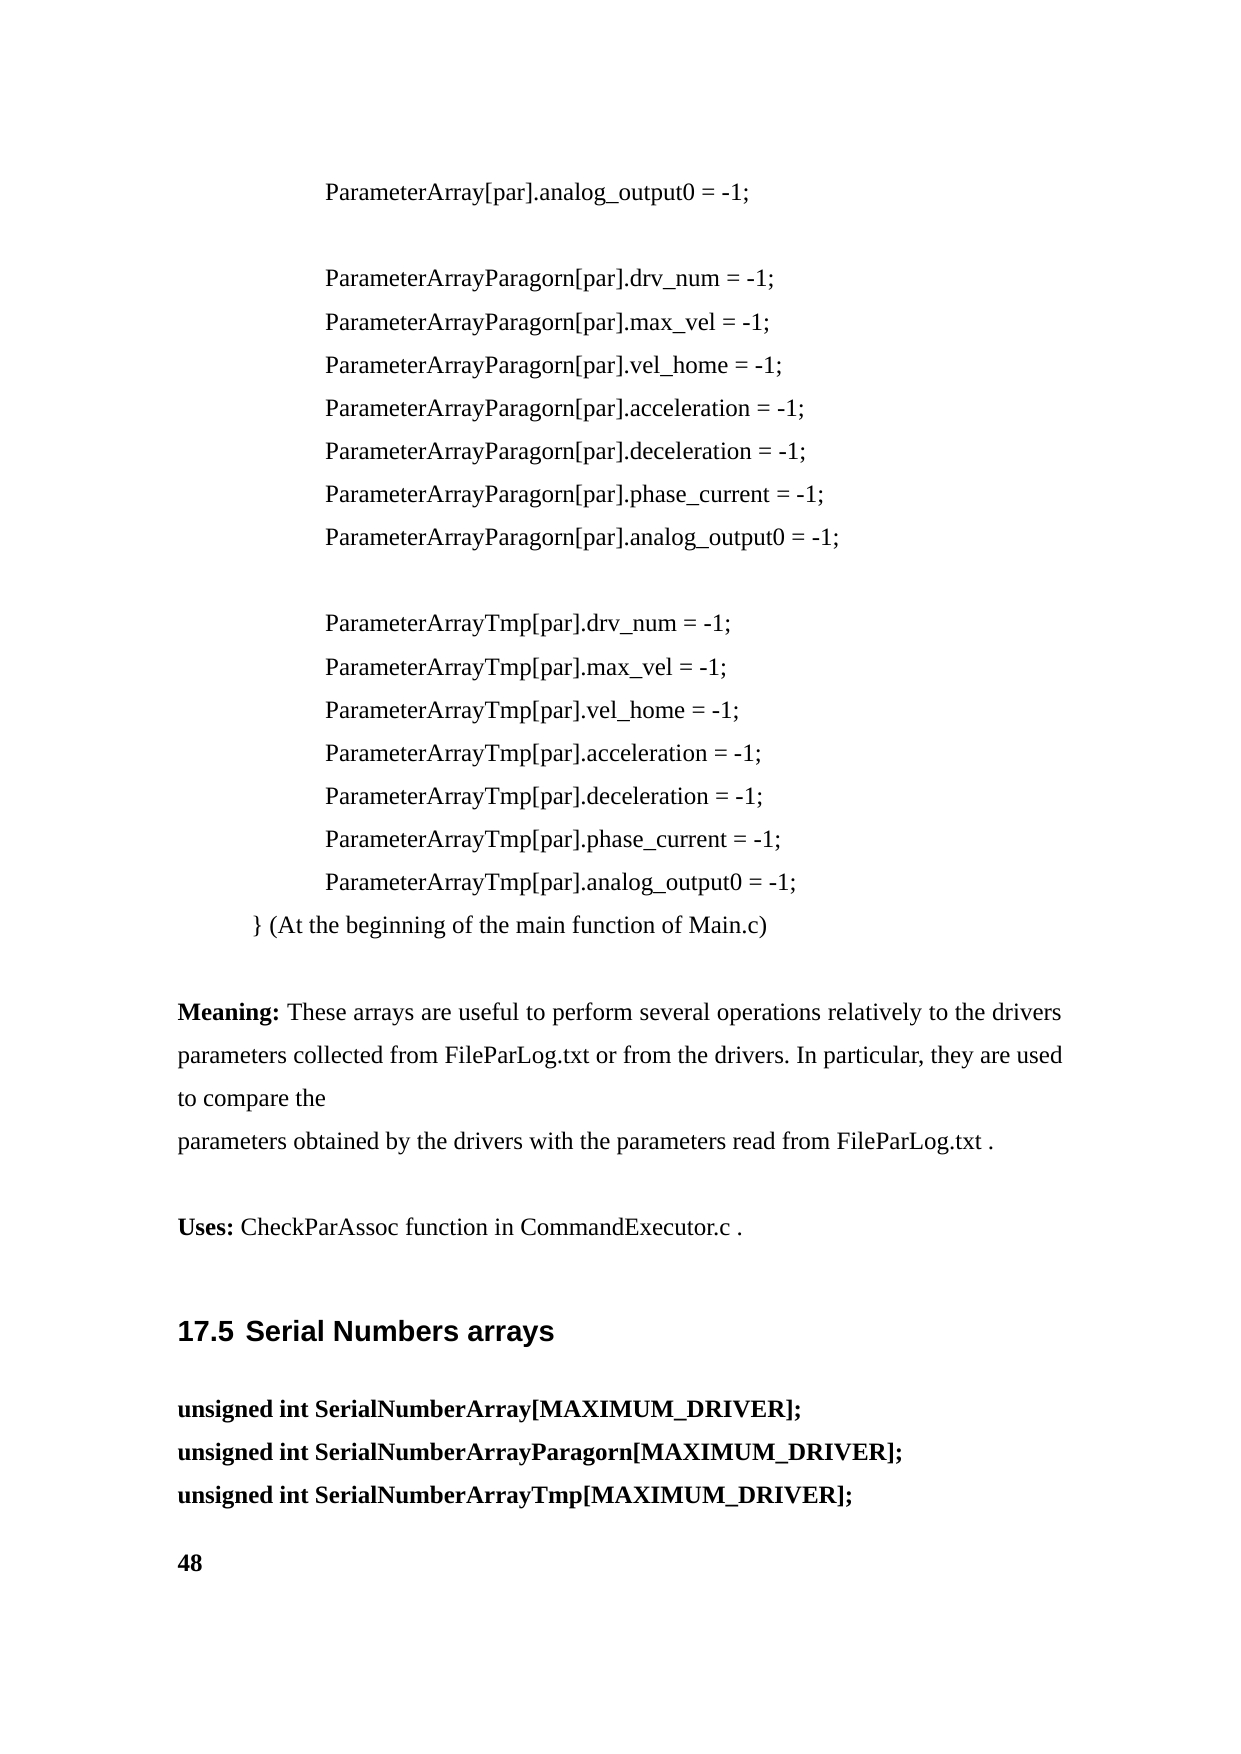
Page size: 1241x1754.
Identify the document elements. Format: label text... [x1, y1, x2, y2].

text ParameterArrayTmp[par].deceleration = -1; [177, 781, 1063, 810]
text ParameterArrayParagorn[par].vel_home = -1; [177, 350, 1063, 378]
text ParameterArrayParagorn[par].deceleration = -1; [177, 436, 1063, 465]
text ParameterArray[par].analog_output0 = -1; [177, 177, 1063, 206]
text Uses: CheckParAssoc function in CommandExecutor.c . [177, 1212, 1063, 1241]
text ParameterArrayParagorn[par].max_vel = -1; [177, 307, 1063, 335]
text ParameterArrayParagorn[par].analog_output0 = -1; [177, 522, 1063, 551]
text Meaning: These arrays are useful to perform several operations relatively to the drivers parameters collected from FileParLog.txt or from the drivers. In particular, they are used to compare the [177, 997, 1063, 1112]
text unsigned int SerialNumberArray[MAXIMUM_DRIVER]; [177, 1394, 1063, 1423]
text unsigned int SerialNumberArrayTmp[MAXIMUM_DRIVER]; [177, 1480, 1063, 1509]
subtitle Serial Numbers arrays [177, 1314, 1063, 1348]
text ParameterArrayTmp[par].phase_current = -1; [177, 824, 1063, 853]
text ParameterArrayTmp[par].acceleration = -1; [177, 738, 1063, 767]
text } (At the beginning of the main function of Main.c) [177, 910, 1063, 939]
text ParameterArrayParagorn[par].acceleration = -1; [177, 393, 1063, 422]
text ParameterArrayTmp[par].drv_num = -1; [177, 608, 1063, 637]
text unsigned int SerialNumberArrayParagorn[MAXIMUM_DRIVER]; [177, 1437, 1063, 1466]
text parameters obtained by the drivers with the parameters read from FileParLog.txt . [177, 1126, 1063, 1155]
text ParameterArrayTmp[par].analog_output0 = -1; [177, 867, 1063, 896]
text ParameterArrayParagorn[par].drv_num = -1; [177, 263, 1063, 292]
text ParameterArrayTmp[par].vel_home = -1; [177, 695, 1063, 723]
text ParameterArrayParagorn[par].phase_current = -1; [177, 479, 1063, 508]
text ParameterArrayTmp[par].max_vel = -1; [177, 652, 1063, 680]
